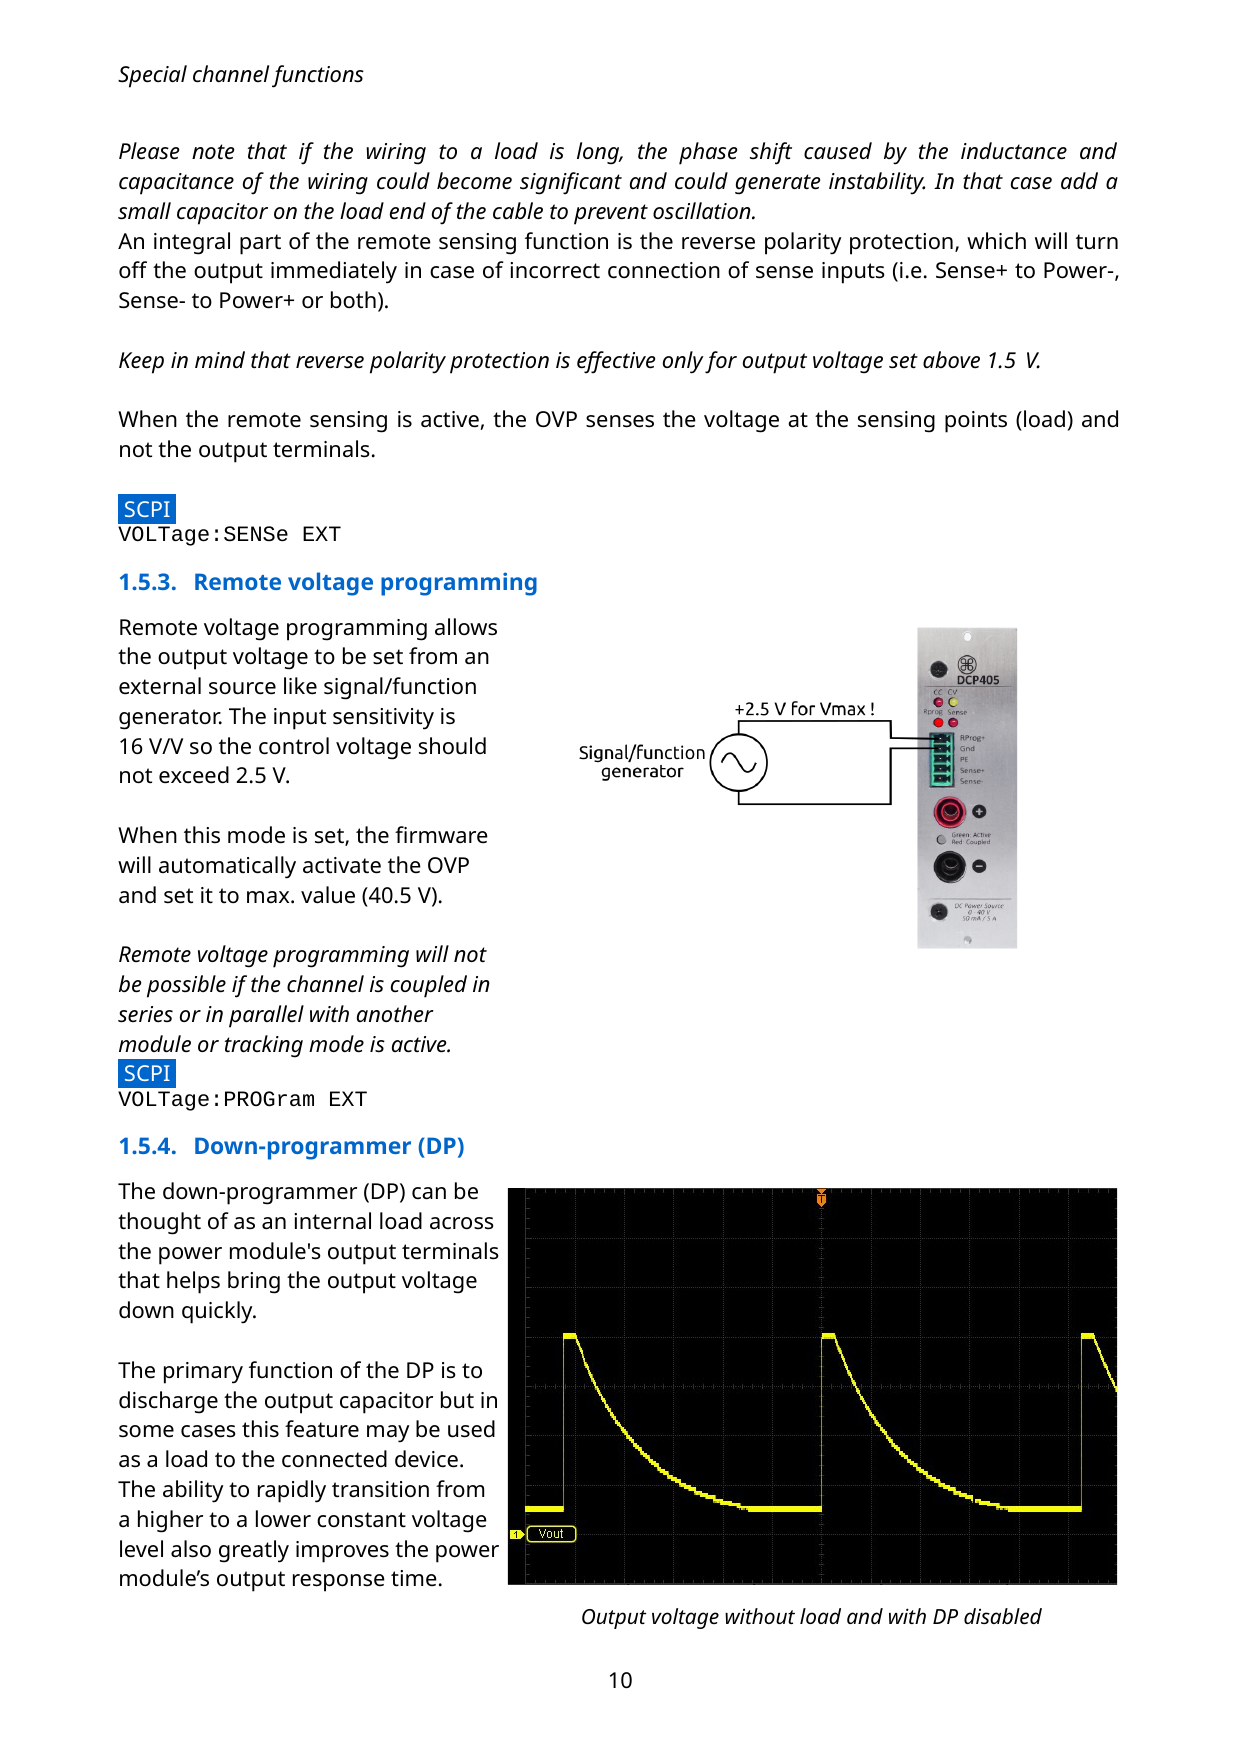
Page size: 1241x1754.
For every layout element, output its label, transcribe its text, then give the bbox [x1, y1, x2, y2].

text Keep in mind that reverse polarity protection is effective only for output voltage set above 1.5 V. [118, 345, 1122, 375]
table_header The down-programmer (DP) can be thought of as an internal load across the power module's output terminals that helps bring the output voltage down quickly. The primary function of the DP is to discharge the output capacitor but in some cases this feature may be used as a load to the connected device. The ability to rapidly transition from a higher to a lower constant voltage level also greatly improves the power module’s output response time. [118, 1176, 502, 1631]
picture [507, 1188, 1118, 1585]
text An integral part of the remote sensing function is the reverse polarity protection, which will turn off the output immediately in case of incorrect connection of sense inputs (i.e. Sense+ to Power-, Sense- to Power+ or both). [118, 226, 1122, 315]
table_header [502, 1176, 1123, 1631]
table_header Remote voltage programming allows the output voltage to be set from an external source like signal/function generator. The input sensitivity is 16 V/V so the control voltage should not exceed 2.5 V. When this mode is set, the firmware will automatically activate the OVP and set it to max. value (40.5 V). Remote voltage programming will not be possible if the channel is coupled in series or in parallel with another module or tracking mode is active. [118, 612, 502, 1058]
text VOLTage:SENSe EXT [118, 524, 1122, 548]
text SCPI [118, 494, 1122, 524]
subtitle Remote voltage programming [118, 566, 1122, 597]
table_cell SCPI VOLTage:PROGram EXT [118, 1059, 1123, 1113]
subtitle Down-programmer (DP) [118, 1130, 1122, 1161]
picture [507, 611, 1118, 964]
table_header [502, 612, 1123, 1058]
text Please note that if the wiring to a load is long, the phase shift caused by the inductance and capacitance of the wiring could become significant and could generate instability. In that case add a small capacitor on the load end of the cable to prevent oscillation. [118, 136, 1122, 226]
text When the remote sensing is active, the OVP senses the voltage at the sensing points (load) and not the output terminals. [118, 404, 1122, 464]
